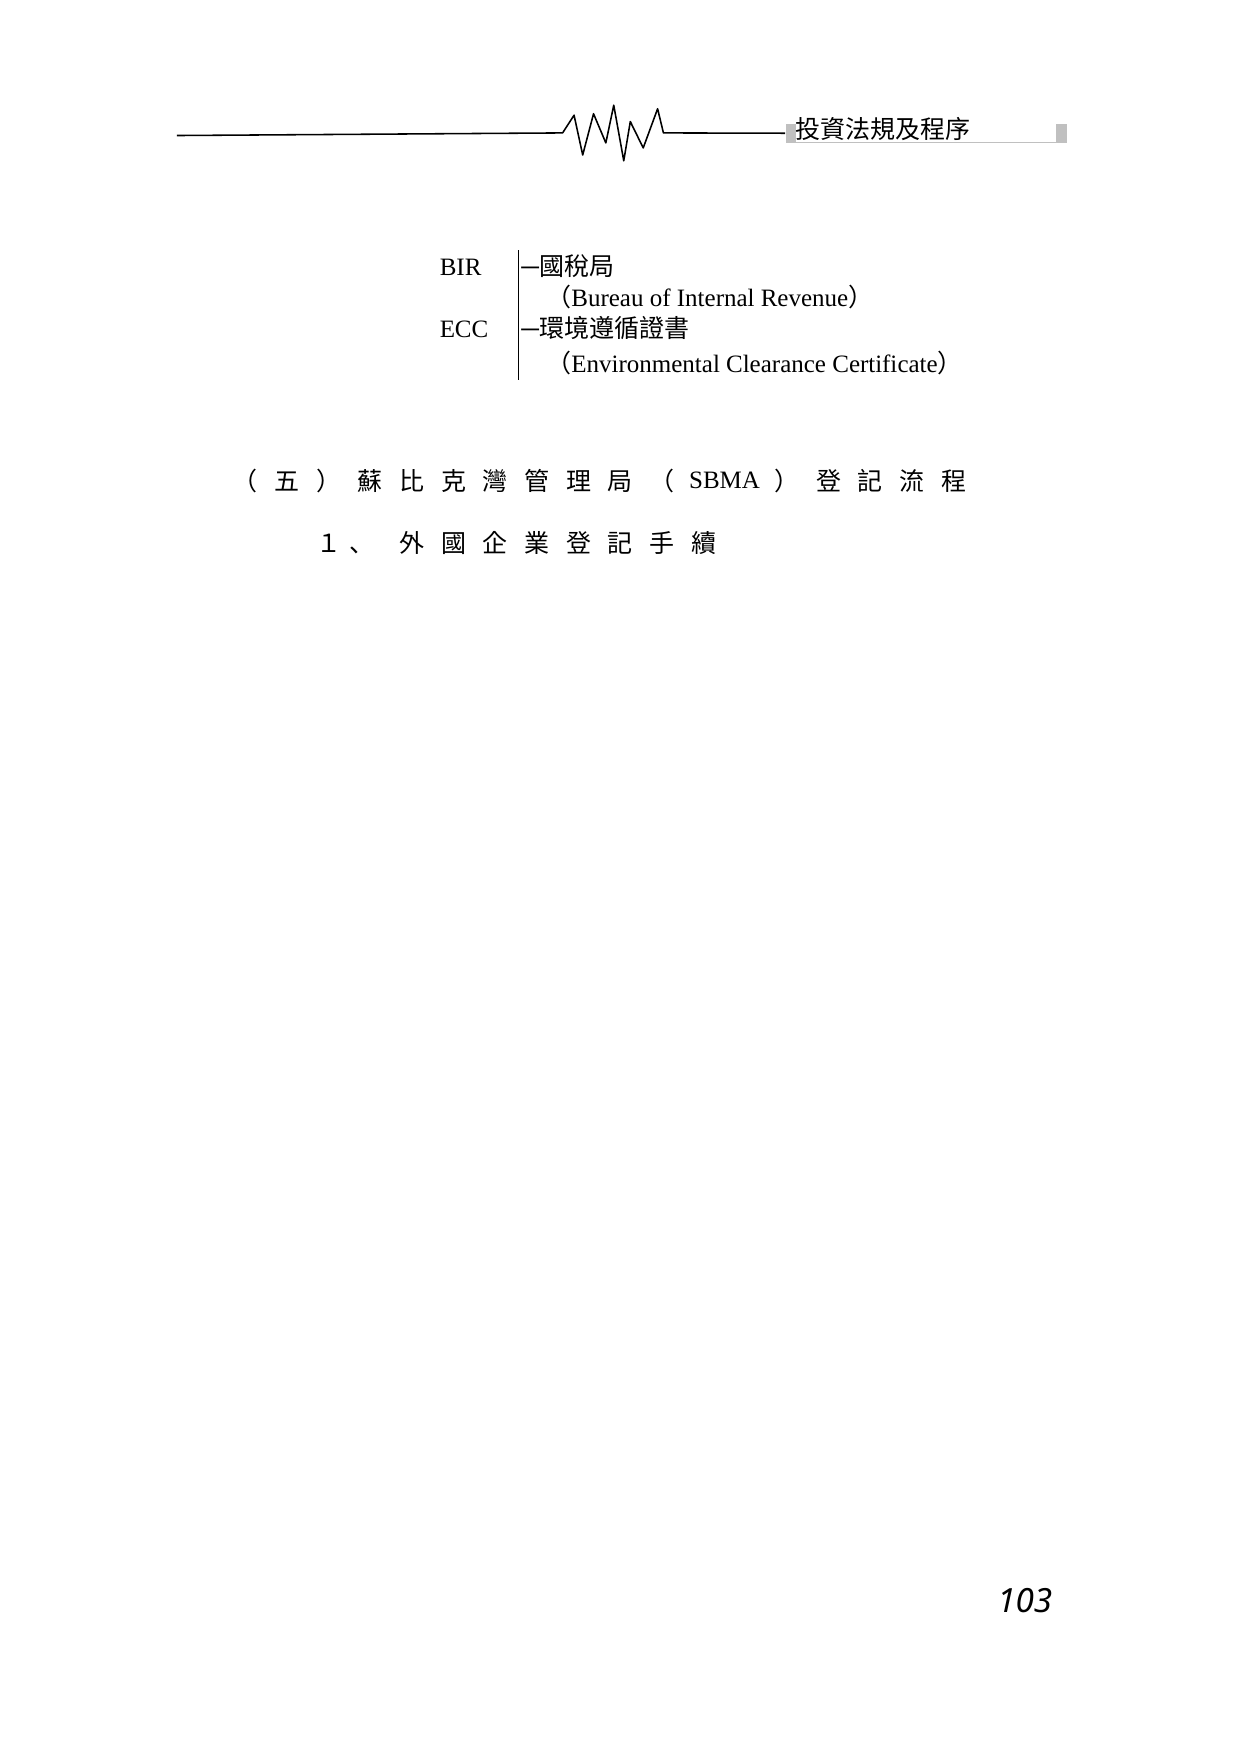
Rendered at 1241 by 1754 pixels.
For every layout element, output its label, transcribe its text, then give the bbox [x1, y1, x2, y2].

table_cell BIR ECC [437, 250, 518, 380]
table_cell ─國稅局 （Bureau of Internal Revenue） ─環境遵循證書 （Environmental Clearance Certificate） [519, 250, 1058, 380]
text １、外國企業登記手續 [281, 500, 1058, 563]
text （五）蘇比克灣管理局（SBMA）登記流程 [207, 438, 1058, 500]
